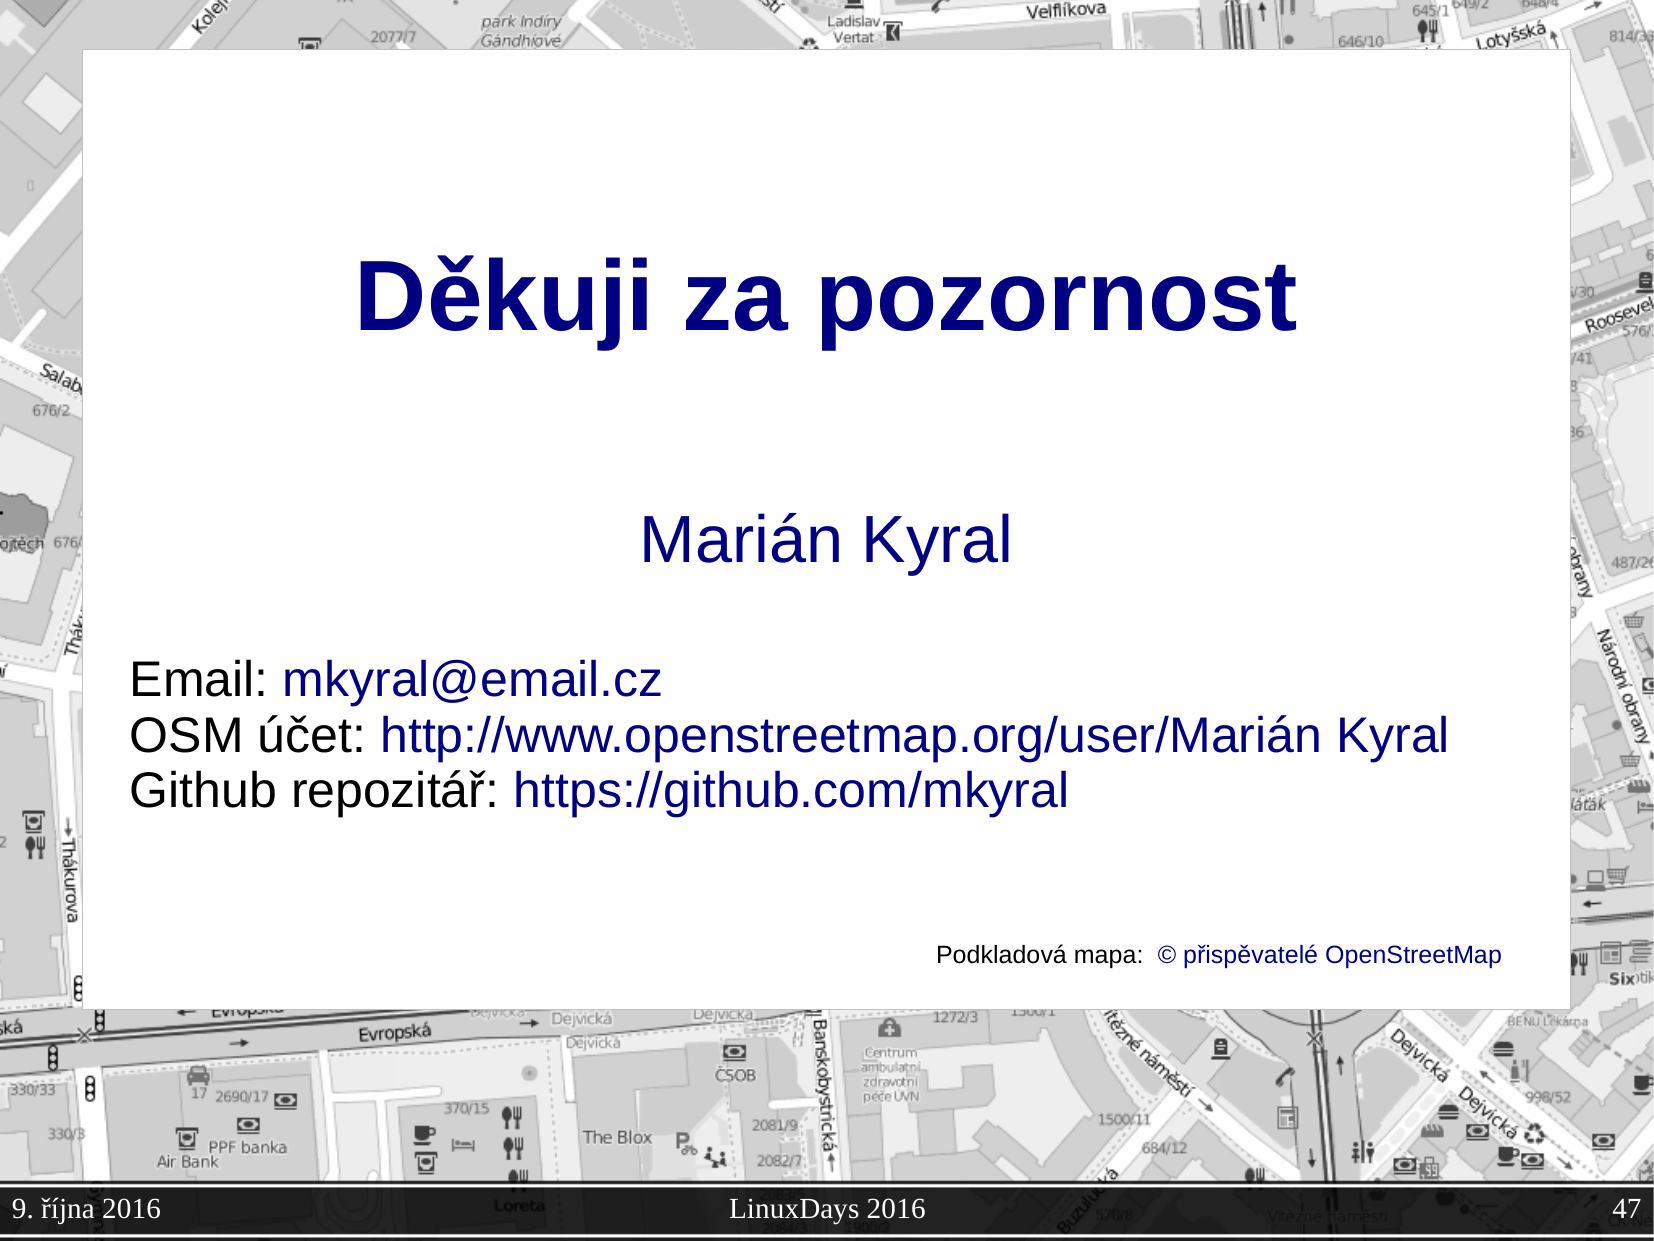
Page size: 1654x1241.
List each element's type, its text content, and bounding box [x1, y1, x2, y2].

subtitle Děkuji za pozornost Marián Kyral Email: mkyral@email.cz OSM účet: http://www.openstreetmap.org/user/Marián Kyral Github repozitář: https://github.com/mkyral [82, 49, 1571, 1010]
text_box Podkladová mapa: © přispěvatelé OpenStreetMap [921, 933, 1560, 984]
picture [0, 0, 1654, 1241]
